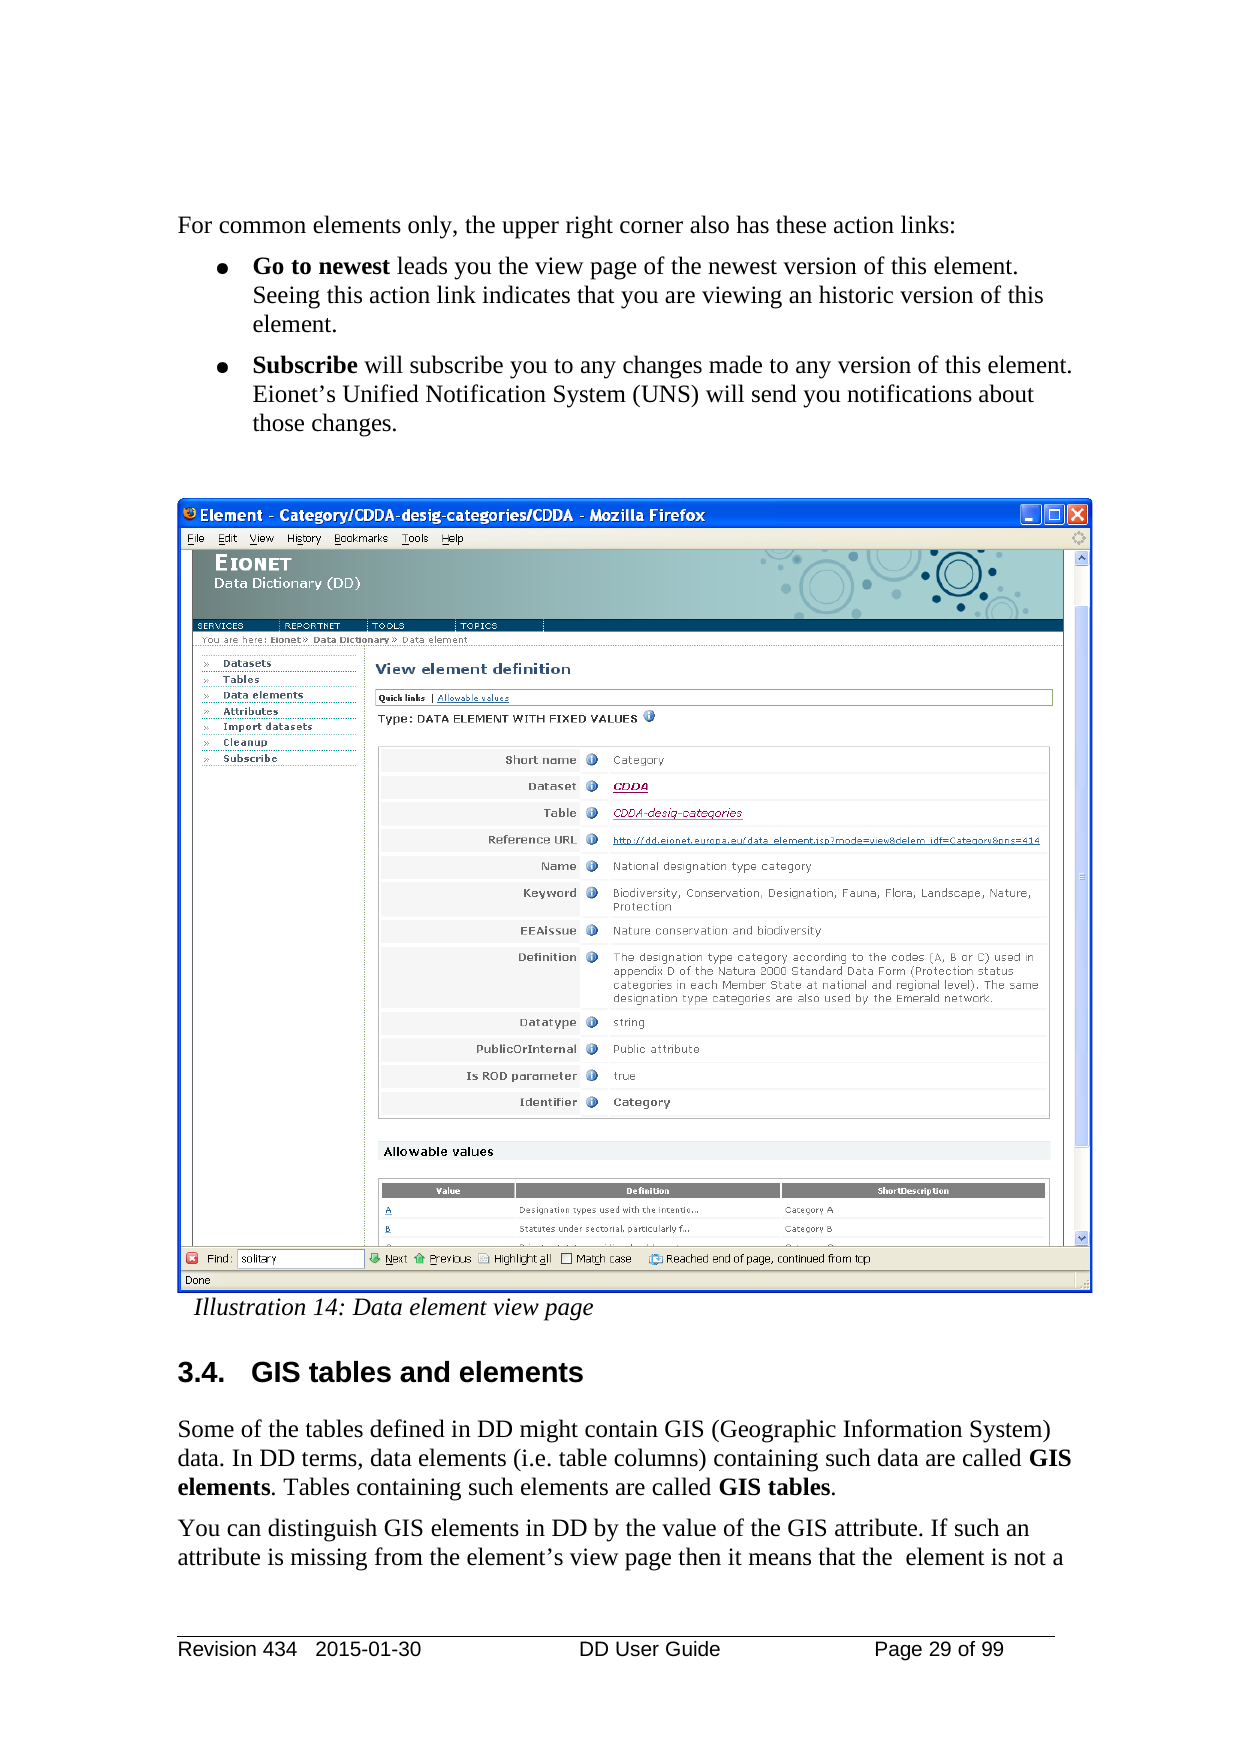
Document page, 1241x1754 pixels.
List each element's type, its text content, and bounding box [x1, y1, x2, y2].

text You can distinguish GIS elements in DD by the value of the GIS attribute. If such an attribute is missing from the element’s view page then it means that the element is not a [177, 1512, 1092, 1571]
list Subscribe will subscribe you to any changes made to any version of this element. Eionet’s Unified Notification System (UNS) will send you notifications about those changes. [215, 350, 1092, 437]
list Go to newest leads you the view page of the newest version of this element. Seeing this action link indicates that you are viewing an historic version of this element. [215, 251, 1092, 338]
text Illustration 14: Data element view page [194, 1293, 1076, 1321]
text For common elements only, the upper right corner also has these action links: [177, 210, 1092, 239]
subtitle GIS tables and elements [177, 1355, 1092, 1389]
text Some of the tables defined in DD might contain GIS (Geographic Information System) data. In DD terms, data elements (i.e. table columns) containing such data are called GIS elements. Tables containing such elements are called GIS tables. [177, 1413, 1092, 1501]
picture [177, 498, 1093, 1293]
